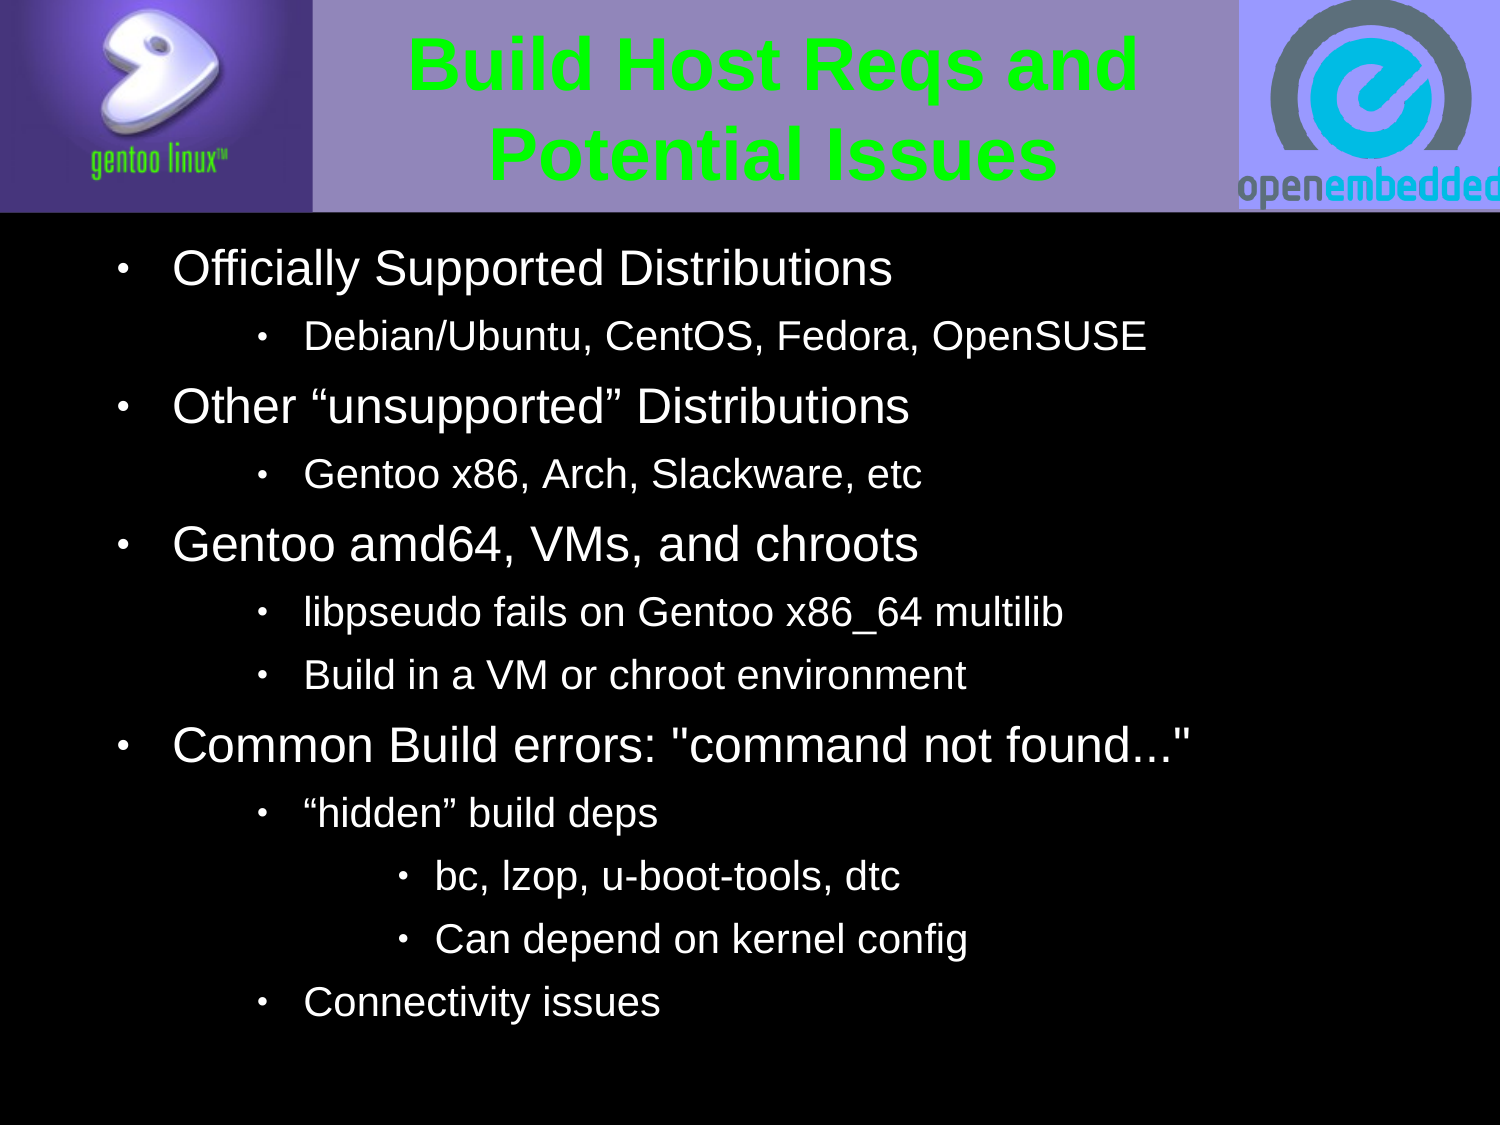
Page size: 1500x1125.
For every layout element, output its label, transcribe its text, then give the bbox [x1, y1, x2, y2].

list Officially Supported Distributions Debian/Ubuntu, CentOS, Fedora, OpenSUSE Other “unsupported” Distributions Gentoo x86, Arch, Slackware, etc Gentoo amd64, VMs, and chroots libpseudo fails on Gentoo x86_64 multilib Build in a VM or chroot environment Common Build errors: "command not found..." “hidden” build deps bc, lzop, u-boot-tools, dtc Can depend on kernel config Connectivity issues [59, 238, 1440, 1125]
picture [0, 0, 302, 183]
title Build Host Reqs and Potential Issues [318, 0, 1230, 238]
picture [1238, 0, 1500, 210]
